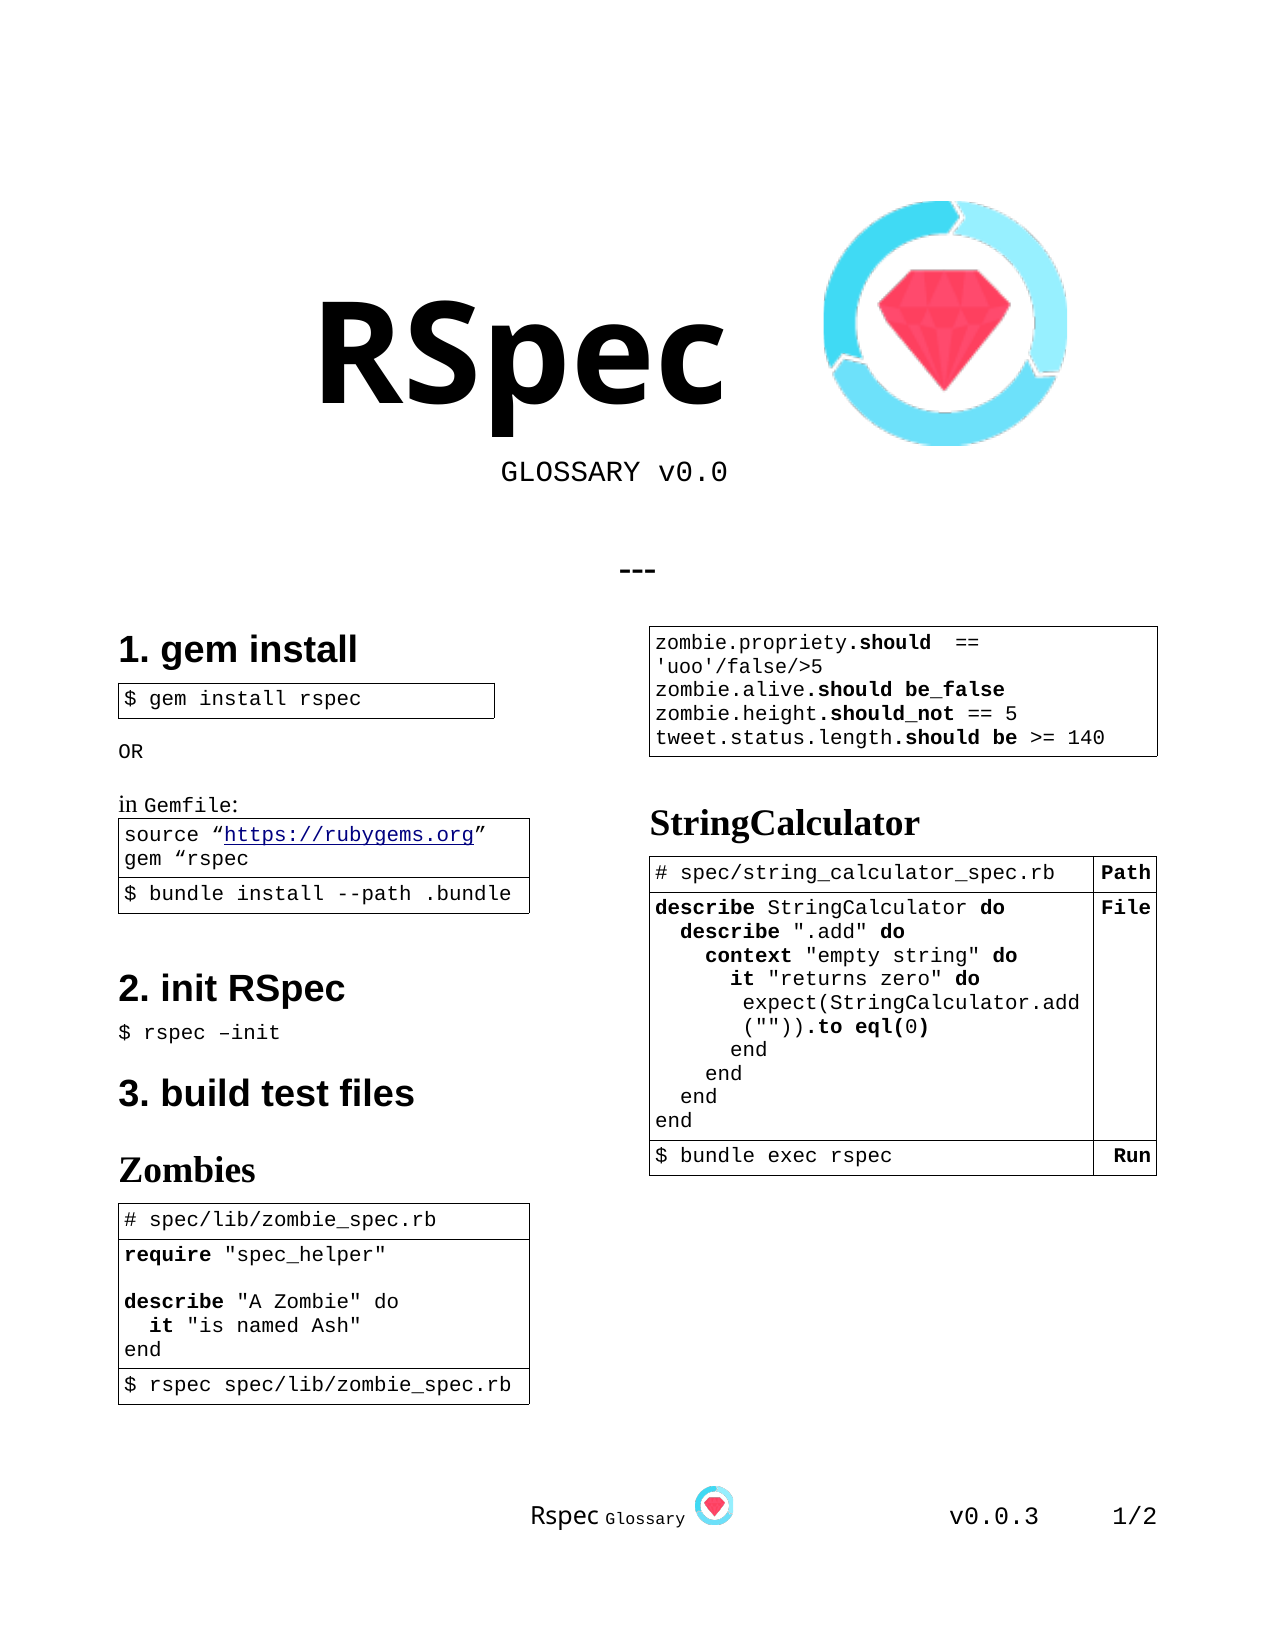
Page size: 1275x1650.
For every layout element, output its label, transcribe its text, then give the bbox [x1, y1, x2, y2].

table_header $ gem install rspec [119, 684, 494, 718]
text OR [118, 741, 626, 765]
subtitle Zombies [118, 1148, 626, 1191]
subtitle StringCalculator [649, 801, 1157, 844]
table_cell describe StringCalculator do describe ".add" do context "empty string" do it "returns zero" do expect(StringCalculator.add ("")).to eql(0) end end end end [650, 893, 1093, 1139]
table_cell File [1094, 893, 1156, 1139]
table_cell $ bundle install --path .bundle [119, 878, 529, 912]
table_header # spec/string_calculator_spec.rb [650, 857, 1093, 892]
table_cell $ bundle exec rspec [650, 1141, 1093, 1175]
table_cell require "spec_helper" describe "A Zombie" do it "is named Ash" end [119, 1240, 529, 1368]
table_header [734, 175, 1157, 496]
table_cell $ rspec spec/lib/zombie_spec.rb [119, 1369, 529, 1403]
picture [823, 201, 1068, 446]
table_header # spec/lib/zombie_spec.rb [119, 1204, 529, 1238]
table_header RSpec GLOSSARY v0.0 [118, 175, 733, 496]
table_header source “https://rubygems.org” gem “rspec [119, 819, 529, 877]
picture [695, 1486, 734, 1525]
table_cell Run [1094, 1141, 1156, 1175]
subtitle 1. gem install [118, 626, 626, 670]
table_header Path [1094, 857, 1156, 892]
text in Gemfile: [118, 789, 626, 818]
subtitle 3. build test files [118, 1071, 626, 1114]
subtitle 2. init RSpec [118, 966, 626, 1009]
table_header zombie.propriety.should == 'uoo'/false/>5 zombie.alive.should be_false zombie.height.should_not == 5 tweet.status.length.should be >= 140 [650, 627, 1157, 756]
subtitle --- [118, 546, 1157, 589]
text $ rspec –init [118, 1022, 626, 1046]
